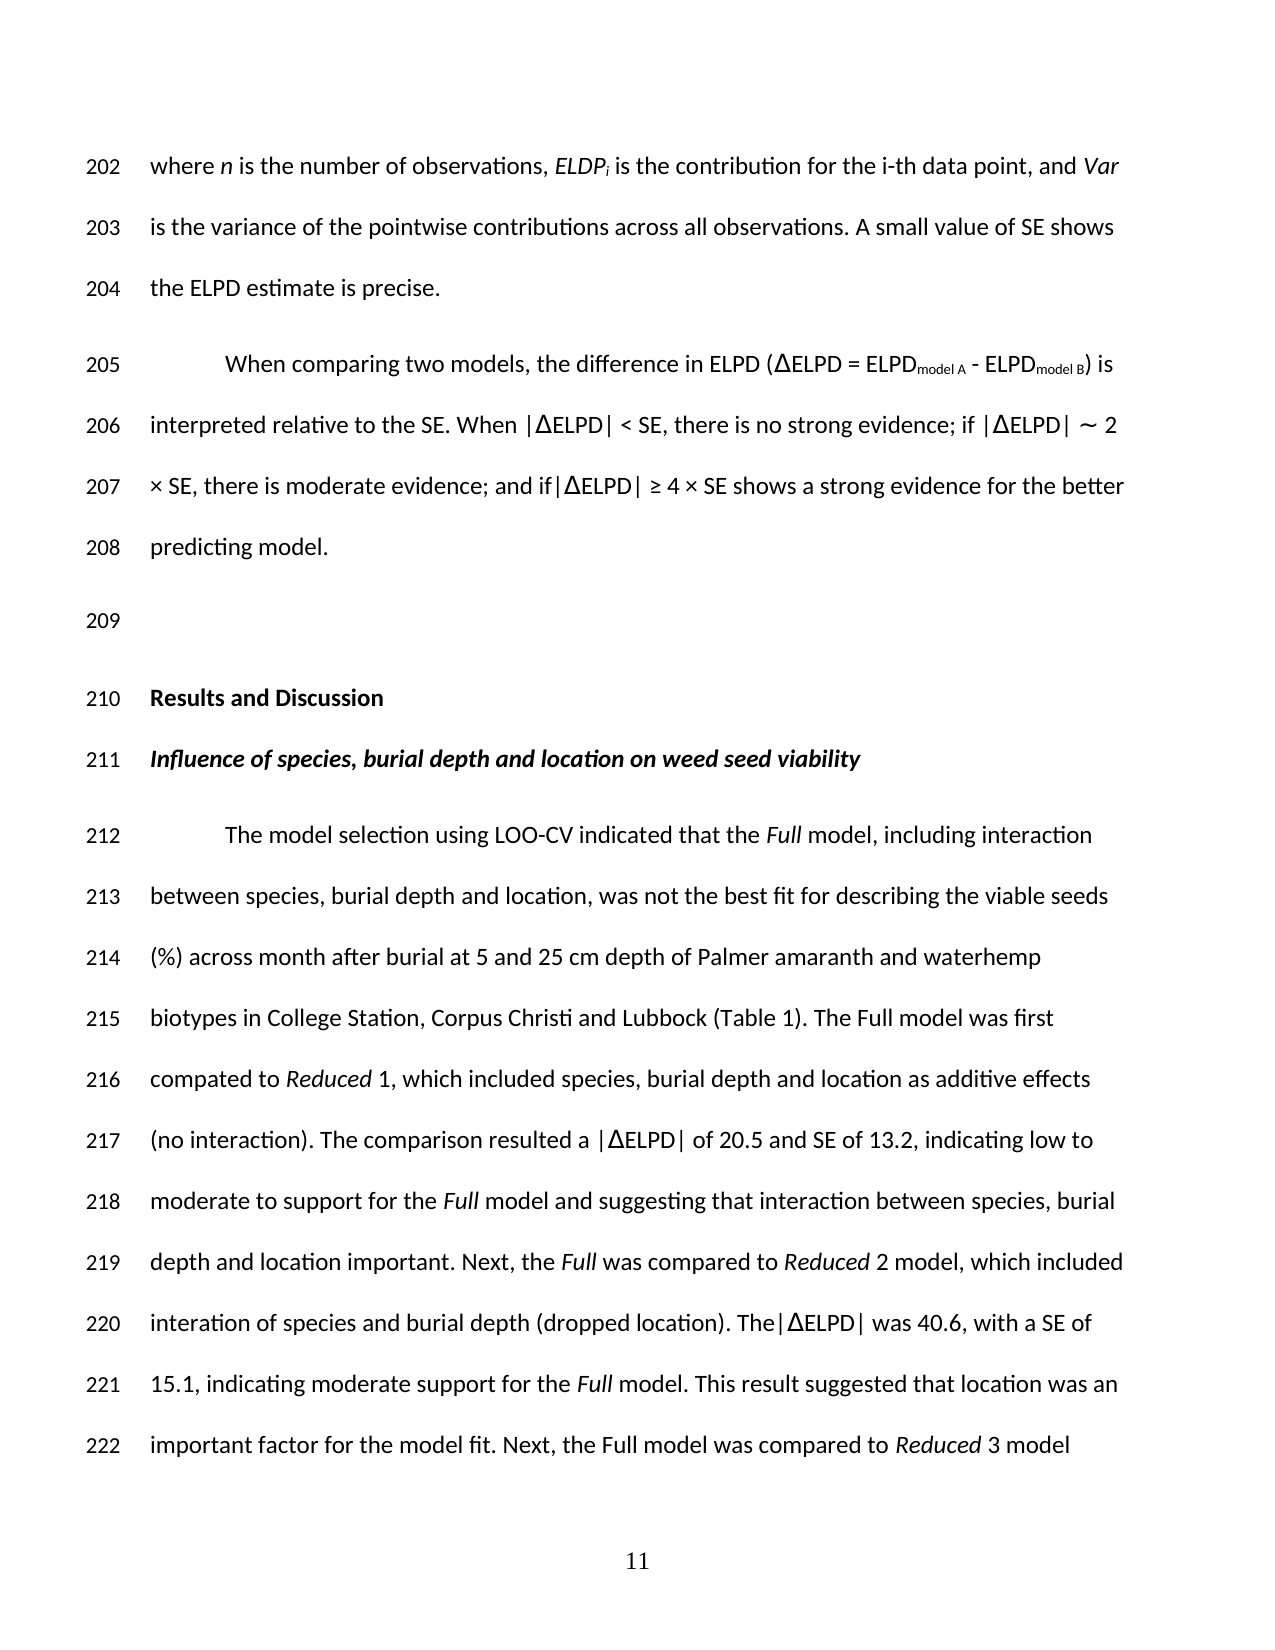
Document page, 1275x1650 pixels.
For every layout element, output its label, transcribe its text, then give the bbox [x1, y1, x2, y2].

subtitle Results and Discussion [150, 682, 1125, 713]
text The model selection using LOO-CV indicated that the Full model, including interaction between species, burial depth and location, was not the best fit for describing the viable seeds (%) across month after burial at 5 and 25 cm depth of Palmer amaranth and waterhemp biotypes in College Station, Corpus Christi and Lubbock (Table 1). The Full model was first compated to Reduced 1, which included species, burial depth and location as additive effects (no interaction). The comparison resulted a |ΔELPD| of 20.5 and SE of 13.2, indicating low to moderate to support for the Full model and suggesting that interaction between species, burial depth and location important. Next, the Full was compared to Reduced 2 model, which included interation of species and burial depth (dropped location). The|ΔELPD| was 40.6, with a SE of 15.1, indicating moderate support for the Full model. This result suggested that location was an important factor for the model fit. Next, the Full model was compared to Reduced 3 model [150, 819, 1125, 1460]
text Influence of species, burial depth and location on weed seed viability [150, 743, 1125, 774]
text When comparing two models, the difference in ELPD (ΔELPD = ELPDmodel A - ELPDmodel B) is interpreted relative to the SE. When |ΔELPD| < SE, there is no strong evidence; if |ΔELPD| ~ 2 × SE, there is moderate evidence; and if|ΔELPD| ≥ 4 × SE shows a strong evidence for the better predicting model. [150, 348, 1125, 561]
text where n is the number of observations, ELDPi is the contribution for the i-th data point, and Var is the variance of the pointwise contributions across all observations. A small value of SE shows the ELPD estimate is precise. [150, 150, 1125, 303]
